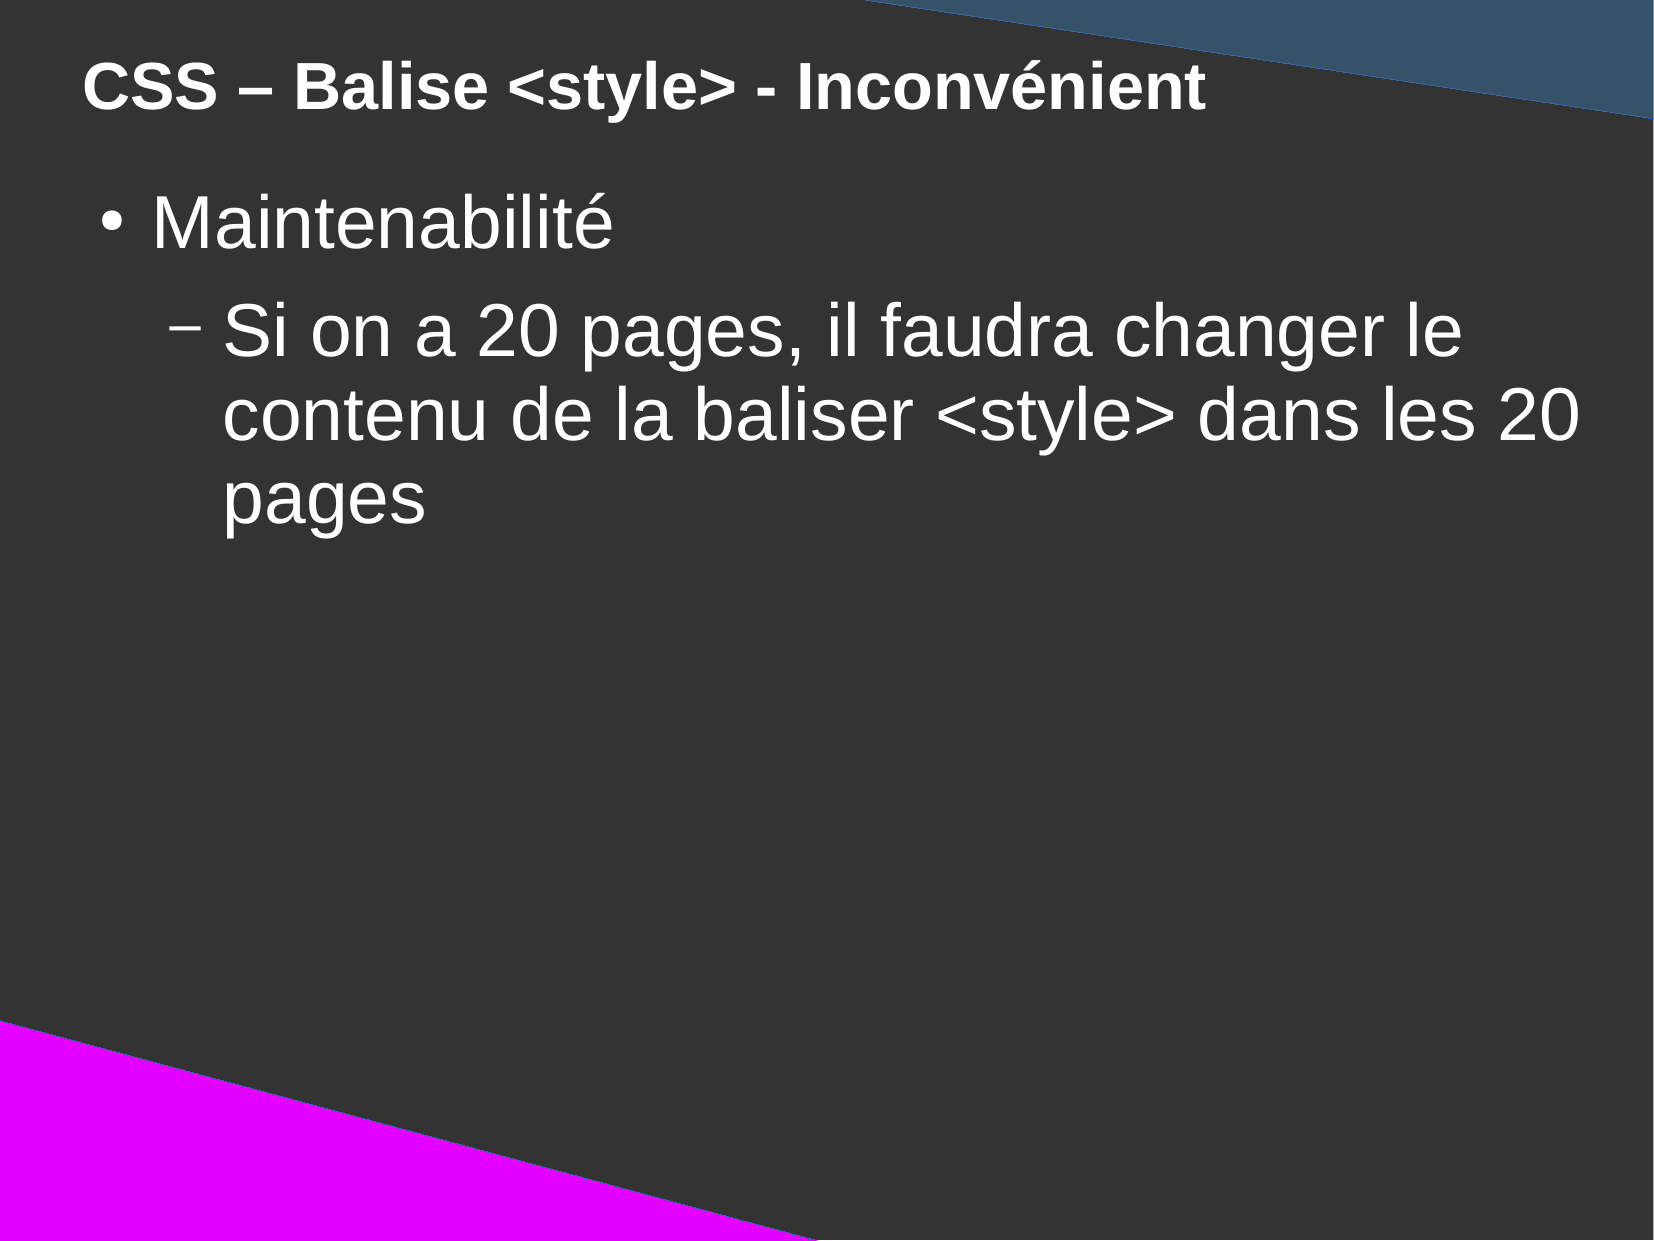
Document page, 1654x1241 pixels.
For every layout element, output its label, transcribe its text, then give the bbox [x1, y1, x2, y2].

text_box [0, 1020, 819, 1241]
text_box [865, 0, 1654, 119]
title CSS – Balise <style> - Inconvénient [82, 49, 1571, 162]
list Maintenabilité Si on a 20 pages, il faudra changer le contenu de la baliser <style> dans les 20 pages [80, 180, 1605, 733]
